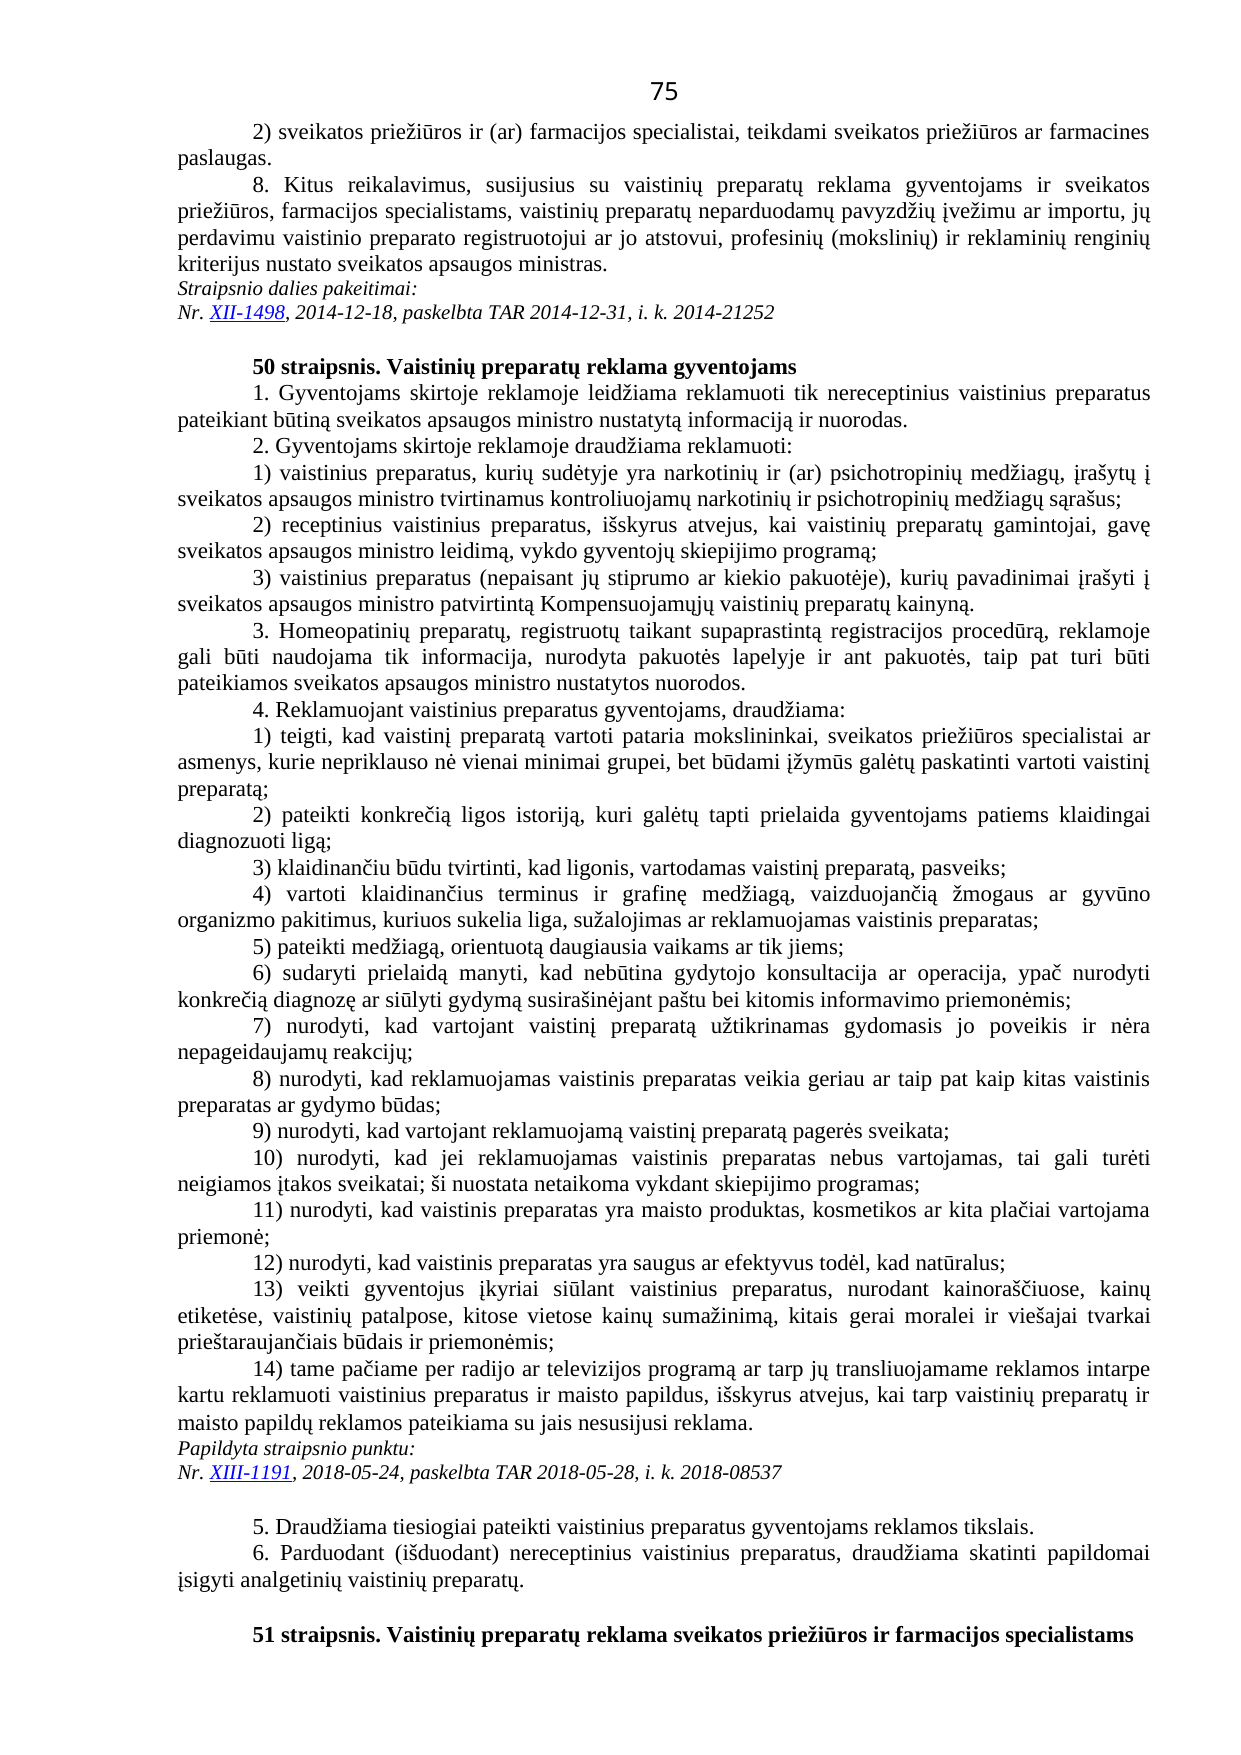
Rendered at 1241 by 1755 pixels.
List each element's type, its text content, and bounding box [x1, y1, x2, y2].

text Straipsnio dalies pakeitimai: [177, 276, 1152, 300]
text 14) tame pačiame per radijo ar televizijos programą ar tarp jų transliuojamame reklamos intarpe kartu reklamuoti vaistinius preparatus ir maisto papildus, išskyrus atvejus, kai tarp vaistinių preparatų ir maisto papildų reklamos pateikiama su jais nesusijusi reklama. [177, 1354, 1152, 1436]
text 2) sveikatos priežiūros ir (ar) farmacijos specialistai, teikdami sveikatos priežiūros ar farmacines paslaugas. [177, 118, 1152, 171]
text 2. Gyventojams skirtoje reklamoje draudžiama reklamuoti: [177, 432, 1152, 458]
text Nr. XIII-1191, 2018-05-24, paskelbta TAR 2018-05-28, i. k. 2018-08537 [177, 1460, 1152, 1484]
text 6. Parduodant (išduodant) nereceptinius vaistinius preparatus, draudžiama skatinti papildomai įsigyti analgetinių vaistinių preparatų. [177, 1539, 1152, 1592]
text 3) vaistinius preparatus (nepaisant jų stiprumo ar kiekio pakuotėje), kurių pavadinimai įrašyti į sveikatos apsaugos ministro patvirtintą Kompensuojamųjų vaistinių preparatų kainyną. [177, 564, 1152, 617]
text 2) pateikti konkrečią ligos istoriją, kuri galėtų tapti prielaida gyventojams patiems klaidingai diagnozuoti ligą; [177, 801, 1152, 854]
text 9) nurodyti, kad vartojant reklamuojamą vaistinį preparatą pagerės sveikata; [177, 1117, 1152, 1144]
text 12) nurodyti, kad vaistinis preparatas yra saugus ar efektyvus todėl, kad natūralus; [177, 1249, 1152, 1276]
text 6) sudaryti prielaidą manyti, kad nebūtina gydytojo konsultacija ar operacija, ypač nurodyti konkrečią diagnozę ar siūlyti gydymą susirašinėjant paštu bei kitomis informavimo priemonėmis; [177, 959, 1152, 1012]
text 10) nurodyti, kad jei reklamuojamas vaistinis preparatas nebus vartojamas, tai gali turėti neigiamos įtakos sveikatai; ši nuostata netaikoma vykdant skiepijimo programas; [177, 1144, 1152, 1196]
text Papildyta straipsnio punktu: [177, 1436, 1152, 1460]
text 5) pateikti medžiagą, orientuotą daugiausia vaikams ar tik jiems; [177, 933, 1152, 959]
text 8. Kitus reikalavimus, susijusius su vaistinių preparatų reklama gyventojams ir sveikatos priežiūros, farmacijos specialistams, vaistinių preparatų neparduodamų pavyzdžių įvežimu ar importu, jų perdavimu vaistinio preparato registruotojui ar jo atstovui, profesinių (mokslinių) ir reklaminių renginių kriterijus nustato sveikatos apsaugos ministras. [177, 171, 1152, 276]
text 11) nurodyti, kad vaistinis preparatas yra maisto produktas, kosmetikos ar kita plačiai vartojama priemonė; [177, 1196, 1152, 1249]
text 8) nurodyti, kad reklamuojamas vaistinis preparatas veikia geriau ar taip pat kaip kitas vaistinis preparatas ar gydymo būdas; [177, 1065, 1152, 1117]
text 51 straipsnis. Vaistinių preparatų reklama sveikatos priežiūros ir farmacijos specialistams [252, 1621, 1152, 1647]
text 3) klaidinančiu būdu tvirtinti, kad ligonis, vartodamas vaistinį preparatą, pasveiks; [177, 854, 1152, 880]
text 3. Homeopatinių preparatų, registruotų taikant supaprastintą registracijos procedūrą, reklamoje gali būti naudojama tik informacija, nurodyta pakuotės lapelyje ir ant pakuotės, taip pat turi būti pateikiamos sveikatos apsaugos ministro nustatytos nuorodos. [177, 617, 1152, 696]
text 1) teigti, kad vaistinį preparatą vartoti pataria mokslininkai, sveikatos priežiūros specialistai ar asmenys, kurie nepriklauso nė vienai minimai grupei, bet būdami įžymūs galėtų paskatinti vartoti vaistinį preparatą; [177, 722, 1152, 801]
text 2) receptinius vaistinius preparatus, išskyrus atvejus, kai vaistinių preparatų gamintojai, gavę sveikatos apsaugos ministro leidimą, vykdo gyventojų skiepijimo programą; [177, 511, 1152, 564]
text 1) vaistinius preparatus, kurių sudėtyje yra narkotinių ir (ar) psichotropinių medžiagų, įrašytų į sveikatos apsaugos ministro tvirtinamus kontroliuojamų narkotinių ir psichotropinių medžiagų sąrašus; [177, 458, 1152, 511]
text 7) nurodyti, kad vartojant vaistinį preparatą užtikrinamas gydomasis jo poveikis ir nėra nepageidaujamų reakcijų; [177, 1012, 1152, 1065]
text 4) vartoti klaidinančius terminus ir grafinę medžiagą, vaizduojančią žmogaus ar gyvūno organizmo pakitimus, kuriuos sukelia liga, sužalojimas ar reklamuojamas vaistinis preparatas; [177, 880, 1152, 933]
text 1. Gyventojams skirtoje reklamoje leidžiama reklamuoti tik nereceptinius vaistinius preparatus pateikiant būtiną sveikatos apsaugos ministro nustatytą informaciją ir nuorodas. [177, 379, 1152, 432]
text 4. Reklamuojant vaistinius preparatus gyventojams, draudžiama: [177, 696, 1152, 722]
text Nr. XII-1498, 2014-12-18, paskelbta TAR 2014-12-31, i. k. 2014-21252 [177, 300, 1152, 324]
text 50 straipsnis. Vaistinių preparatų reklama gyventojams [177, 353, 1152, 379]
text 5. Draudžiama tiesiogiai pateikti vaistinius preparatus gyventojams reklamos tikslais. [177, 1513, 1152, 1539]
text 13) veikti gyventojus įkyriai siūlant vaistinius preparatus, nurodant kainoraščiuose, kainų etiketėse, vaistinių patalpose, kitose vietose kainų sumažinimą, kitais gerai moralei ir viešajai tvarkai prieštaraujančiais būdais ir priemonėmis; [177, 1276, 1152, 1354]
